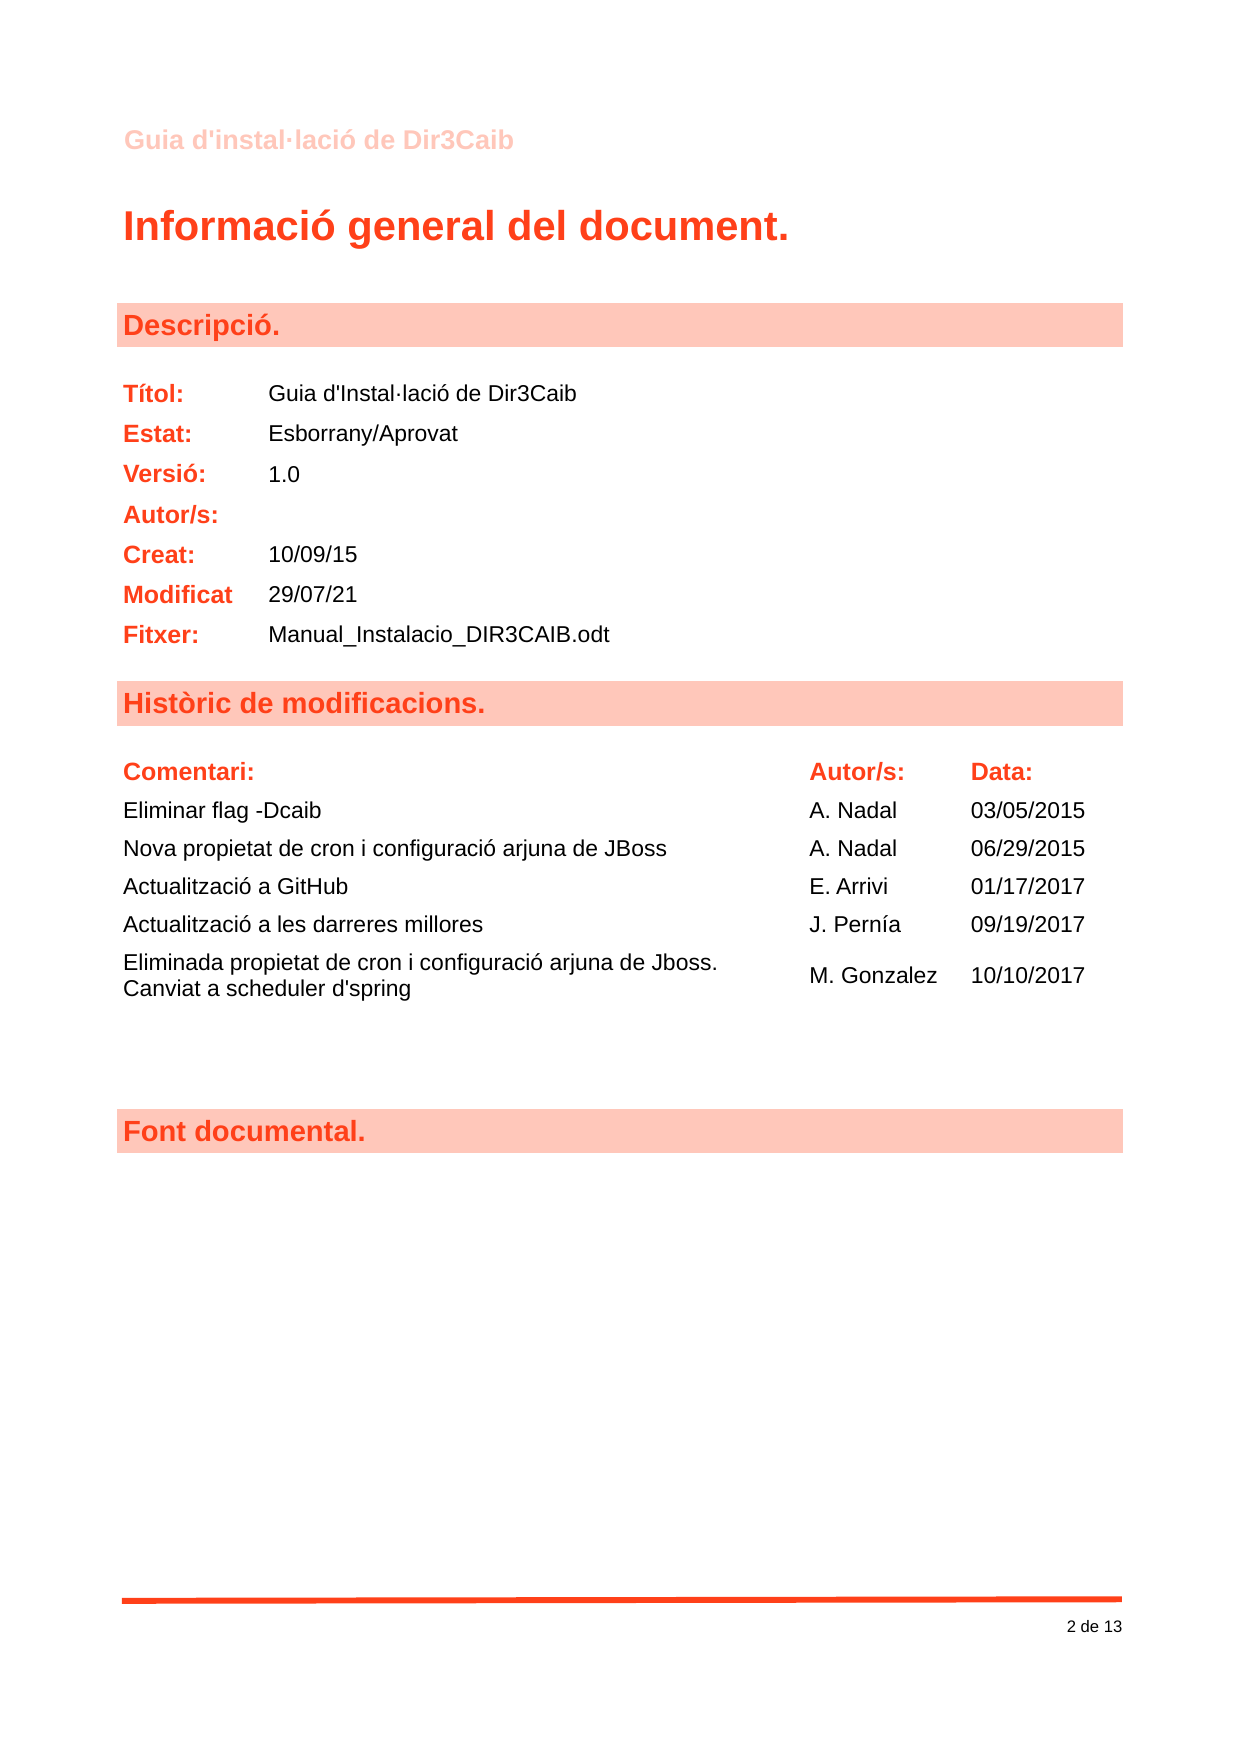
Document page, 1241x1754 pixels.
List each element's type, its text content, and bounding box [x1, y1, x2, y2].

table_cell Modificat [117, 574, 262, 614]
table_cell E. Arrivi [803, 867, 965, 905]
table_cell M. Gonzalez [803, 943, 965, 1007]
table_cell [117, 348, 1123, 373]
table_cell Nova propietat de cron i configuració arjuna de JBoss [117, 829, 803, 867]
table_cell Comentari: [117, 751, 803, 792]
table_cell 10/10/2017 [965, 943, 1123, 1007]
table_cell Autor/s: [117, 494, 262, 534]
table_cell Creat: [117, 534, 262, 574]
table_cell 09/10/15 [262, 534, 1123, 574]
table_cell [803, 1007, 965, 1045]
table_cell [117, 1083, 1123, 1108]
table_cell [117, 1293, 1123, 1331]
table_cell A. Nadal [803, 829, 965, 867]
table_cell [117, 655, 1123, 681]
table_cell 29/07/21 [262, 574, 1123, 614]
table_cell Descripció. [117, 303, 1123, 347]
table_cell [117, 1007, 803, 1045]
table_cell 1.0 [262, 454, 1123, 494]
table_cell Guia d'Instal·lació de Dir3Caib [262, 373, 1123, 413]
table_cell Font documental. [117, 1109, 1123, 1153]
table_cell [117, 1179, 1123, 1217]
table_cell Esborrany/Aprovat [262, 414, 1123, 454]
table_cell [965, 1045, 1123, 1083]
table_cell 19/09/2017 [965, 905, 1123, 943]
table_cell Actualització a GitHub [117, 867, 803, 905]
table_header Informació general del document. [117, 195, 1123, 302]
table_cell [262, 494, 1123, 534]
table_cell [117, 1045, 803, 1083]
table_cell 29/06/2015 [965, 829, 1123, 867]
table_cell Data: [965, 751, 1123, 792]
table_cell [803, 1045, 965, 1083]
table_cell Versió: [117, 454, 262, 494]
table_cell Fitxer: [117, 615, 262, 655]
table_cell 05/03/2015 [965, 792, 1123, 829]
table_cell Manual_Instalacio_DIR3CAIB.odt [262, 615, 1123, 655]
table_cell [117, 1217, 1123, 1255]
table_cell Autor/s: [803, 751, 965, 792]
table_cell [117, 726, 1123, 751]
table_cell A. Nadal [803, 792, 965, 829]
table_cell 17/01/2017 [965, 867, 1123, 905]
table_cell Actualització a les darreres millores [117, 905, 803, 943]
table_cell Històric de modificacions. [117, 681, 1123, 726]
table_cell [117, 1154, 1123, 1179]
table_cell [965, 1007, 1123, 1045]
table_cell Estat: [117, 414, 262, 454]
table_cell [117, 1255, 1123, 1293]
table_cell Eliminada propietat de cron i configuració arjuna de Jboss. Canviat a scheduler d'spring [117, 943, 803, 1007]
table_cell J. Pernía [803, 905, 965, 943]
table_cell Títol: [117, 373, 262, 413]
table_cell Eliminar flag -Dcaib [117, 792, 803, 829]
